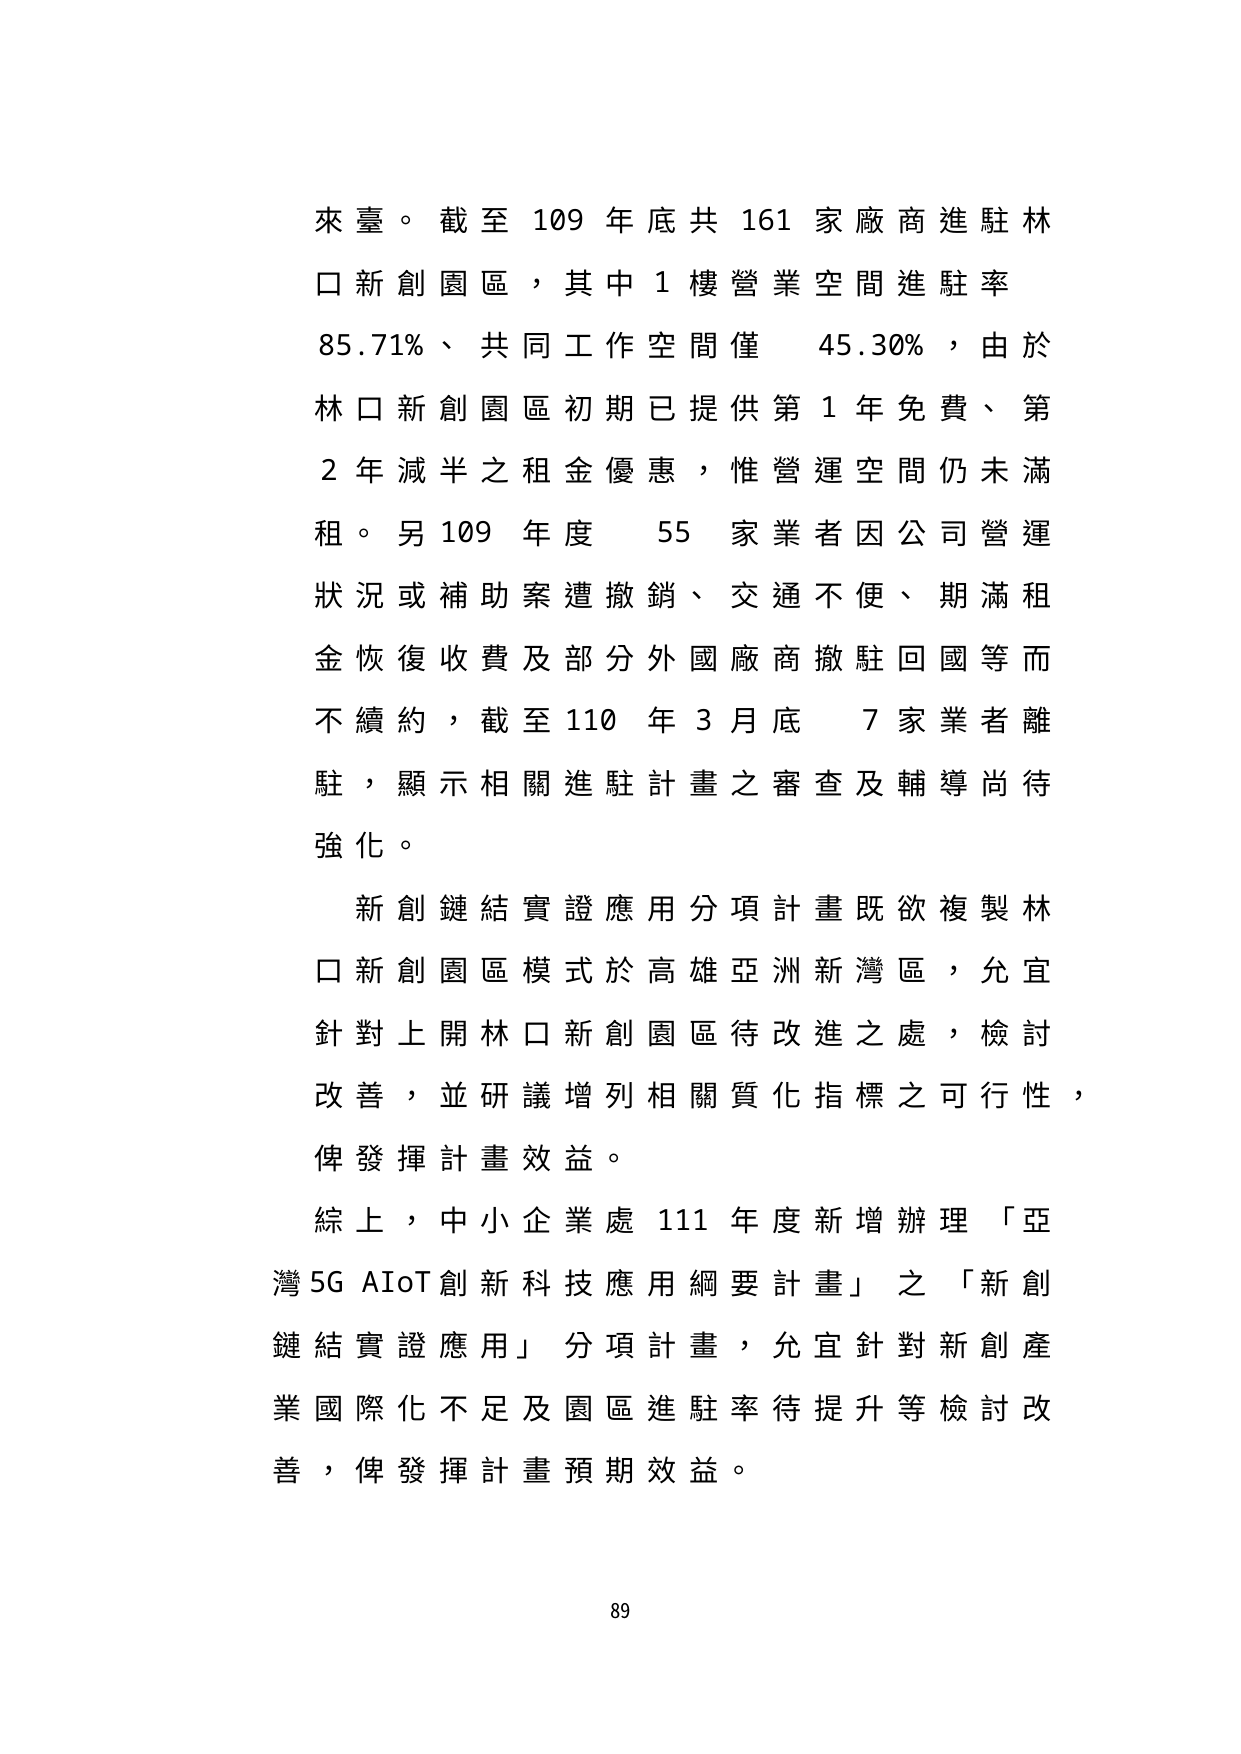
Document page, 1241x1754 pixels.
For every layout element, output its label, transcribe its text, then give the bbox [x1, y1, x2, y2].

text 來臺。截至109年底共161家廠商進駐林口新創園區，其中1樓營業空間進駐率 85.71%、共同工作空間僅 45.30%，由於林口新創園區初期已提供第1年免費、第2年減半之租金優惠，惟營運空間仍未滿租。另109 年度 55 家業者因公司營運狀況或補助案遭撤銷、交通不便、期滿租金恢復收費及部分外國廠商撤駐回國等而不續約，截至110 年3月底 7家業者離駐，顯示相關進駐計畫之審查及輔導尚待強化。 [271, 177, 1058, 865]
text 新創鏈結實證應用分項計畫既欲複製林口新創園區模式於高雄亞洲新灣區，允宜針對上開林口新創園區待改進之處，檢討改善，並研議增列相關質化指標之可行性，俾發揮計畫效益。 [271, 865, 1058, 1177]
text 綜上，中小企業處111年度新增辦理「亞灣5G AIoT創新科技應用綱要計畫」之「新創鏈結實證應用」分項計畫，允宜針對新創產業國際化不足及園區進駐率待提升等檢討改善，俾發揮計畫預期效益。 [242, 1177, 1058, 1490]
